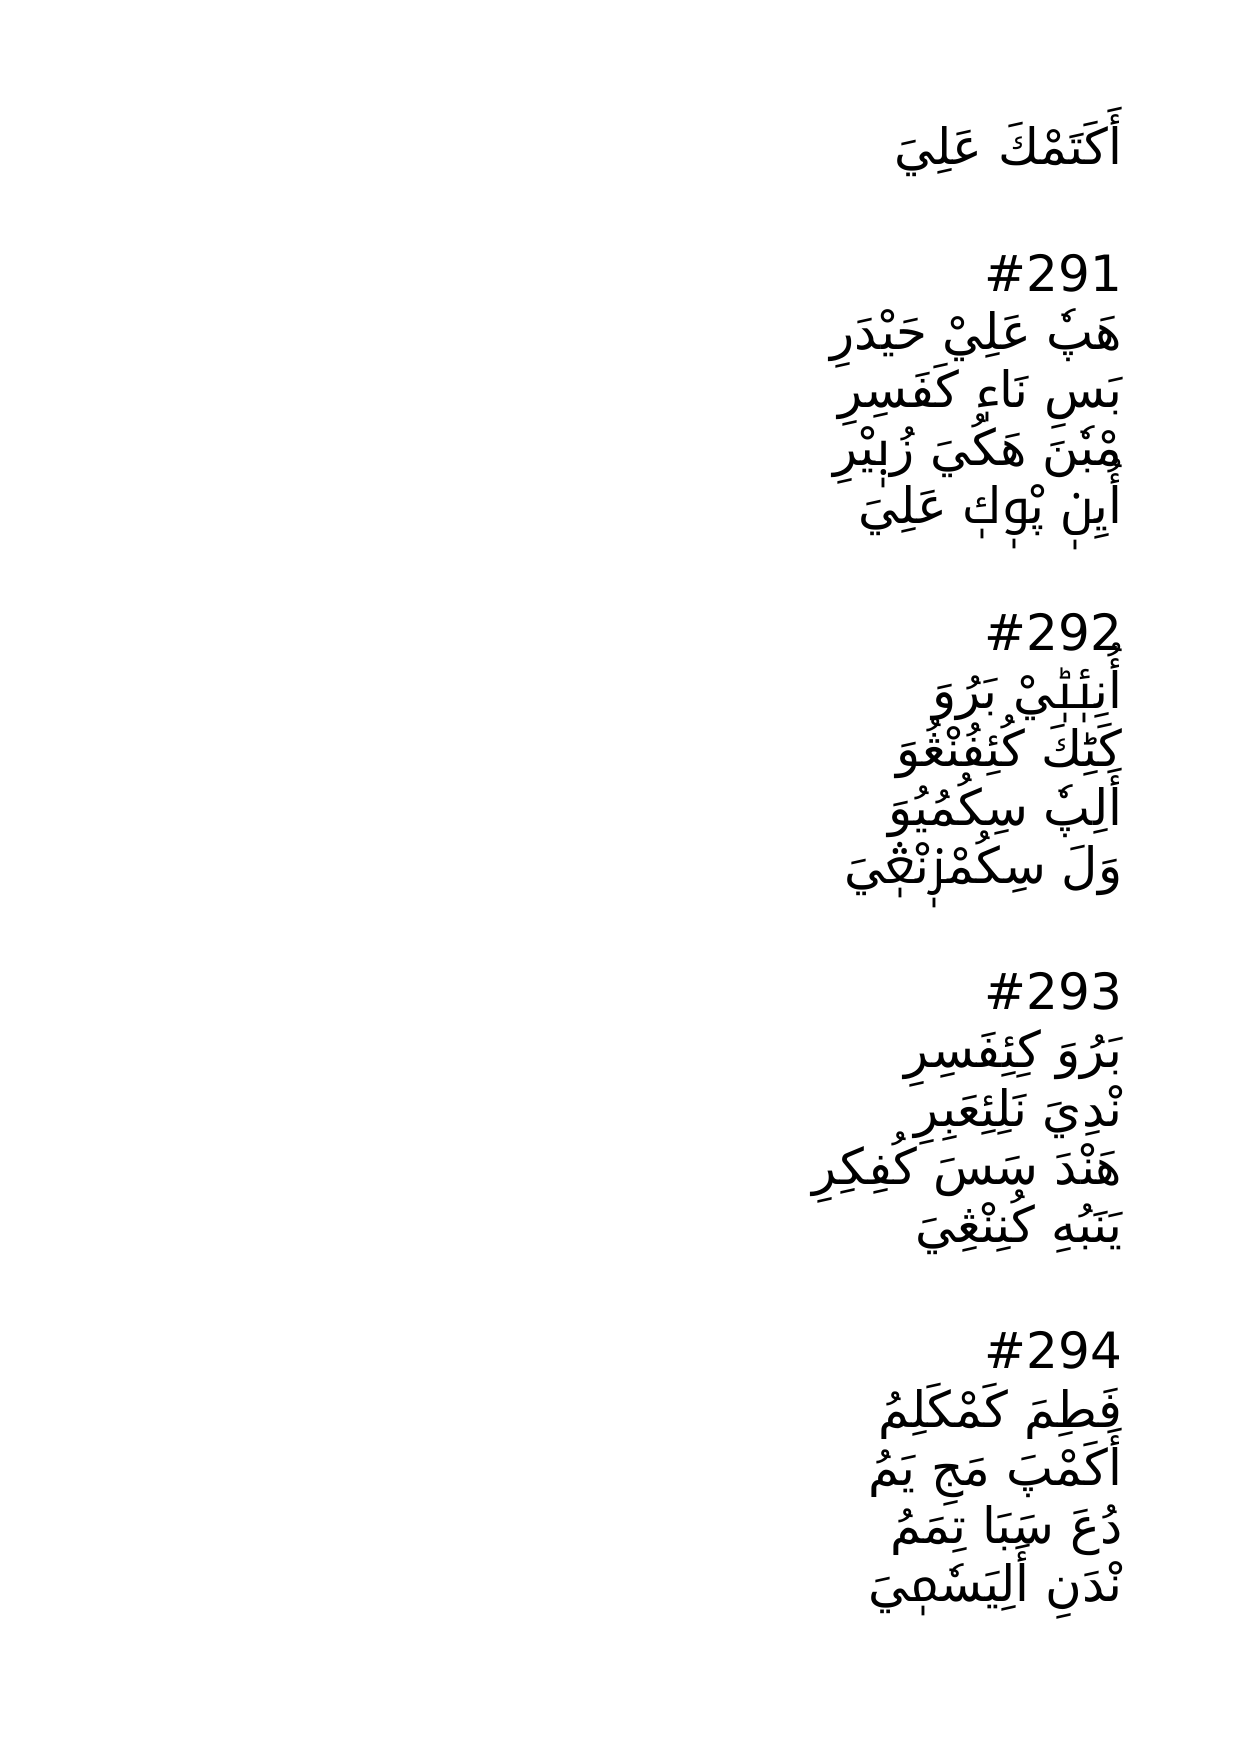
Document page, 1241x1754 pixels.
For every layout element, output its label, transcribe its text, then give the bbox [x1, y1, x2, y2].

text مْبٗنَ هَكُيَ زُبٖيْرِ [118, 419, 1122, 477]
text دُعَ سَبَا تِمَمُ [118, 1497, 1122, 1555]
text هَپٗ عَلِيْ حَيْدَرِ [118, 303, 1122, 361]
text #291 [118, 244, 1122, 303]
text نْدَنِ أَلِيَسٗمٖيَ [118, 1555, 1122, 1613]
text فَطِمَ كَمْكَلِمُ [118, 1381, 1122, 1439]
text #294 [118, 1322, 1122, 1381]
text وَلَ سِكُمْزٖنْڠٖيَ [118, 837, 1122, 895]
text أُيِنٖ پْوٖكٖ عَلِيَ [118, 477, 1122, 536]
text أَكَتَمْكَ عَلِيَ [118, 118, 1122, 176]
text نْدِيَ نَلِئِعَبِرِ [118, 1079, 1122, 1138]
text #293 [118, 963, 1122, 1021]
text #292 [118, 604, 1122, 662]
text هَنْدَ سَسَ كُفِكِرِ [118, 1138, 1122, 1196]
text أَلِپٗ سِكُمُيُوَ [118, 778, 1122, 837]
text بَسِ نَاءٖ كَفَسِرِ [118, 361, 1122, 419]
text كَٹِكَ كُئِفُنْڠُوَ [118, 720, 1122, 778]
text أُنِئٖٹٖيْ بَرُوَ [118, 662, 1122, 720]
text يَنَبُهِ كُنِنْڠِيَ [118, 1196, 1122, 1254]
text أَكَمْپَ مَجِ يَمُ [118, 1439, 1122, 1497]
text بَرُوَ كِئِفَسِرِ [118, 1021, 1122, 1079]
